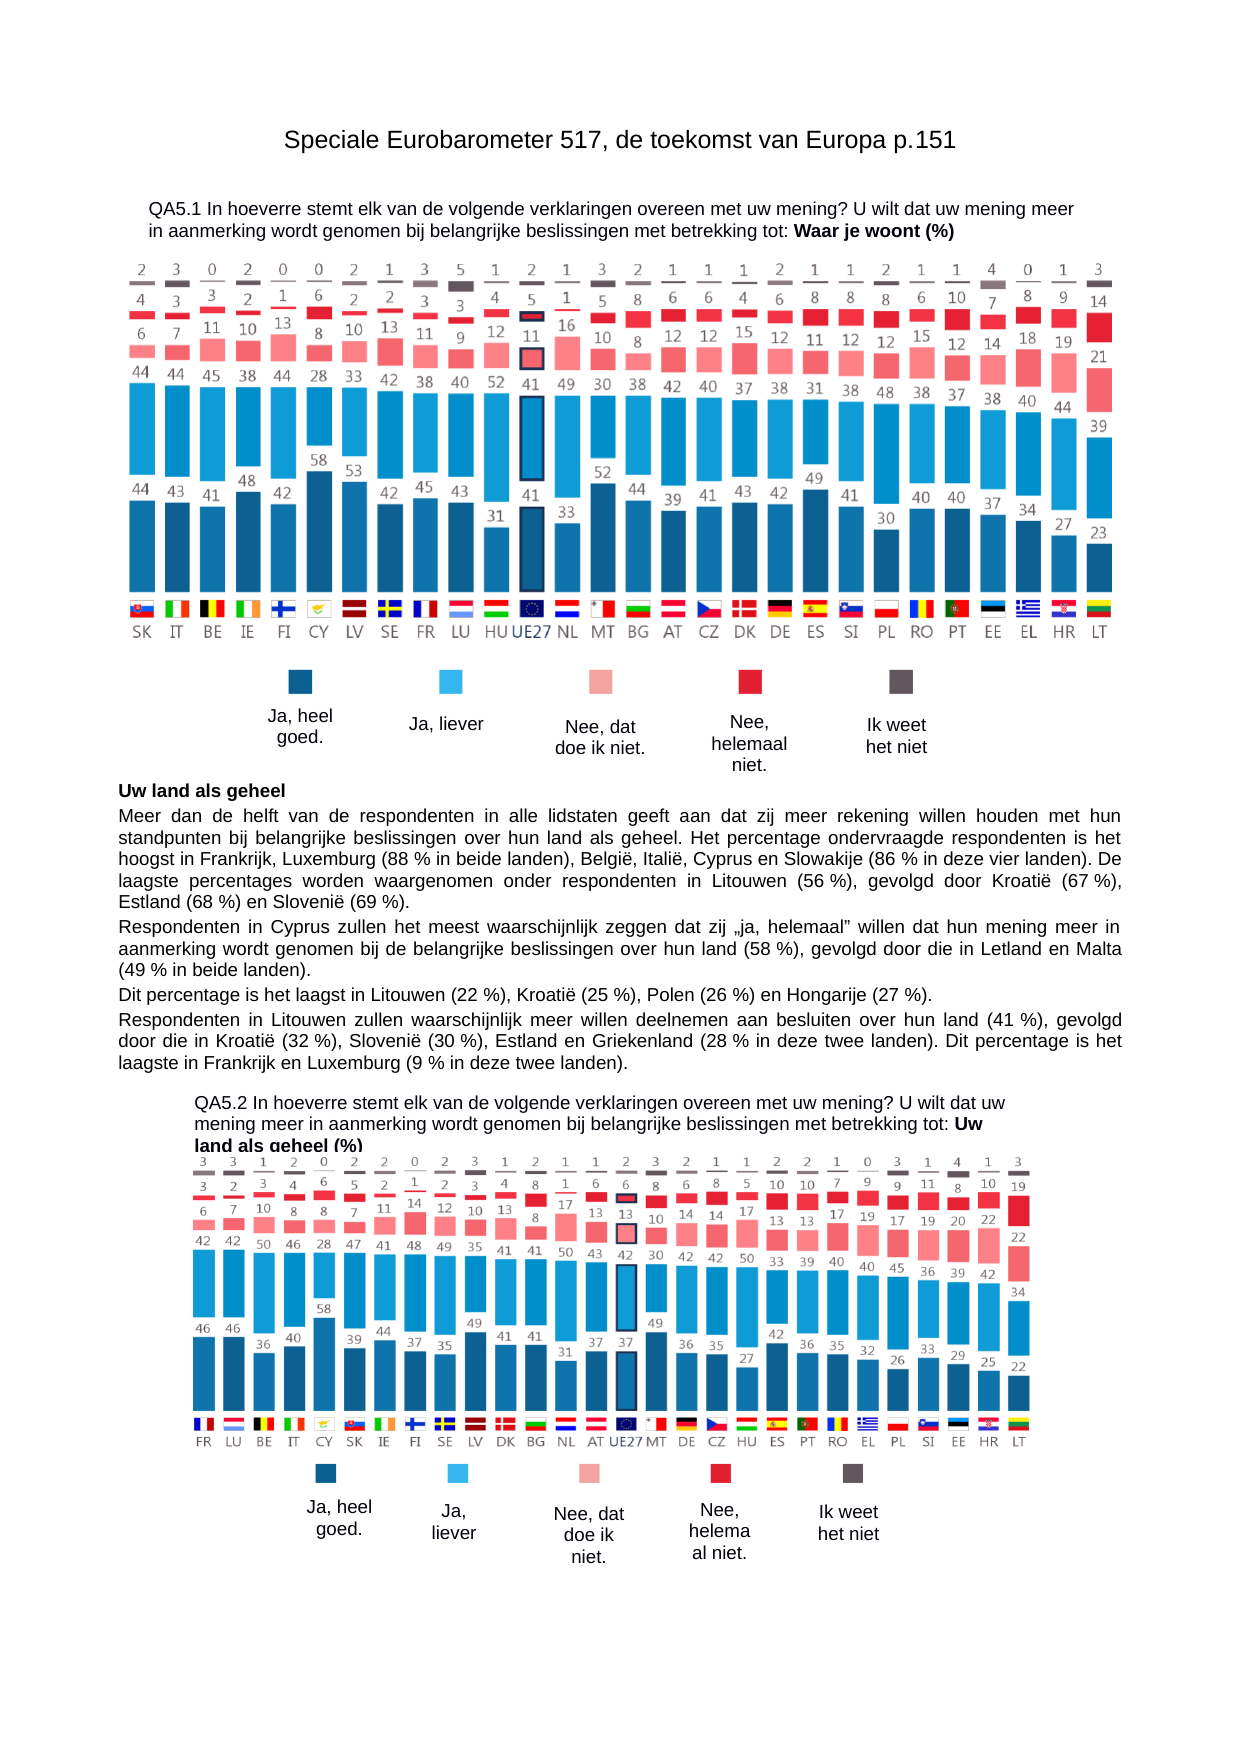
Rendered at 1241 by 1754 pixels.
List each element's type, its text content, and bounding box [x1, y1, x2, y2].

text Dit percentage is het laagst in Litouwen (22 %), Kroatië (25 %), Polen (26 %) en Hongarije (27 %). [118, 984, 1122, 1006]
text Meer dan de helft van de respondenten in alle lidstaten geeft aan dat zij meer rekening willen houden met hun standpunten bij belangrijke beslissingen over hun land als geheel. Het percentage ondervraagde respondenten is het hoogst in Frankrijk, Luxemburg (88 % in beide landen), België, Italië, Cyprus en Slowakije (86 % in deze vier landen). De laagste percentages worden waargenomen onder respondenten in Litouwen (56 %), gevolgd door Kroatië (67 %), Estland (68 %) en Slovenië (69 %). [118, 805, 1122, 913]
text Respondenten in Cyprus zullen het meest waarschijnlijk zeggen dat zij „ja, helemaal” willen dat hun mening meer in aanmerking wordt genomen bij de belangrijke beslissingen over hun land (58 %), gevolgd door die in Letland en Malta (49 % in beide landen). [118, 916, 1122, 981]
text Uw land als geheel [118, 186, 1122, 802]
picture [121, 255, 1128, 639]
text Respondenten in Litouwen zullen waarschijnlijk meer willen deelnemen aan besluiten over hun land (41 %), gevolgd door die in Kroatië (32 %), Slovenië (30 %), Estland en Griekenland (28 % in deze twee landen). Dit percentage is het laagste in Frankrijk en Luxemburg (9 % in deze twee landen). [118, 1009, 1122, 1073]
picture [271, 652, 916, 699]
picture [187, 1152, 1038, 1487]
